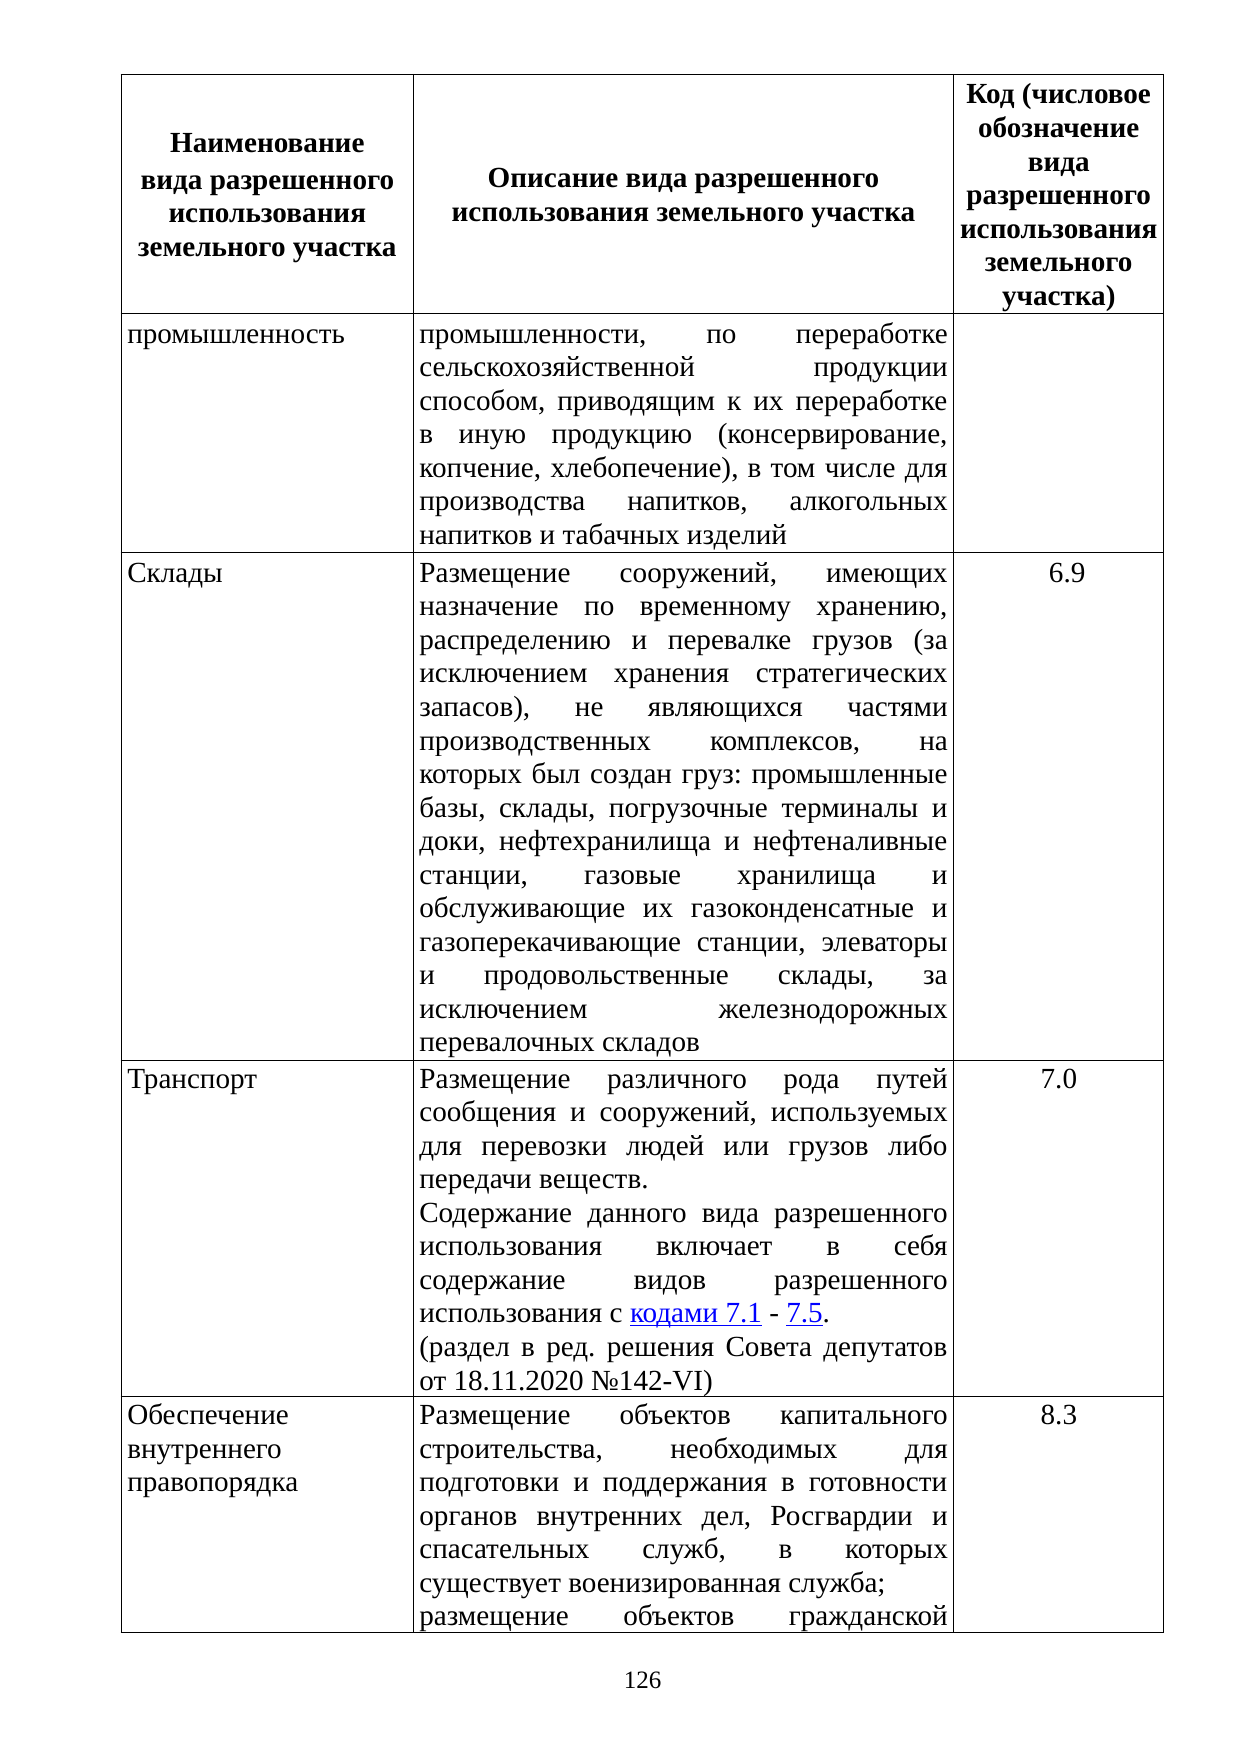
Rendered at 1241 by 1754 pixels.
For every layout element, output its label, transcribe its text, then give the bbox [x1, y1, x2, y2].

table_cell 6.9 [954, 553, 1163, 1060]
table_cell Размещение сооружений, имеющих назначение по временному хранению, распределению и перевалке грузов (за исключением хранения стратегических запасов), не являющихся частями производственных комплексов, на которых был создан груз: промышленные базы, склады, погрузочные терминалы и доки, нефтехранилища и нефтеналивные станции, газовые хранилища и обслуживающие их газоконденсатные и газоперекачивающие станции, элеваторы и продовольственные склады, за исключением железнодорожных перевалочных складов [414, 553, 953, 1060]
table_header Код (числовое обозначение вида разрешенного использования земельного участка) [954, 75, 1163, 313]
table_cell 7.0 [954, 1061, 1163, 1396]
table_cell [954, 314, 1163, 552]
table_cell промышленности, по переработке сельскохозяйственной продукции способом, приводящим к их переработке в иную продукцию (консервирование, копчение, хлебопечение), в том числе для производства напитков, алкогольных напитков и табачных изделий [414, 314, 953, 552]
table_cell Транспорт [122, 1061, 413, 1396]
table_header Описание вида разрешенного использования земельного участка [414, 75, 953, 313]
table_header Наименование вида разрешенного использования земельного участка [122, 75, 413, 313]
table_cell 8.3 [954, 1397, 1163, 1632]
table_cell Размещение объектов капитального строительства, необходимых для подготовки и поддержания в готовности органов внутренних дел, Росгвардии и спасательных служб, в которых существует военизированная служба; размещение объектов гражданской [414, 1397, 953, 1632]
table_cell Размещение различного рода путей сообщения и сооружений, используемых для перевозки людей или грузов либо передачи веществ. Содержание данного вида разрешенного использования включает в себя содержание видов разрешенного использования с кодами 7.1 - 7.5. (раздел в ред. решения Совета депутатов от 18.11.2020 №142-VI) [414, 1061, 953, 1396]
table_cell промышленность [122, 314, 413, 552]
table_cell Обеспечение внутреннего правопорядка [122, 1397, 413, 1632]
table_cell Склады [122, 553, 413, 1060]
